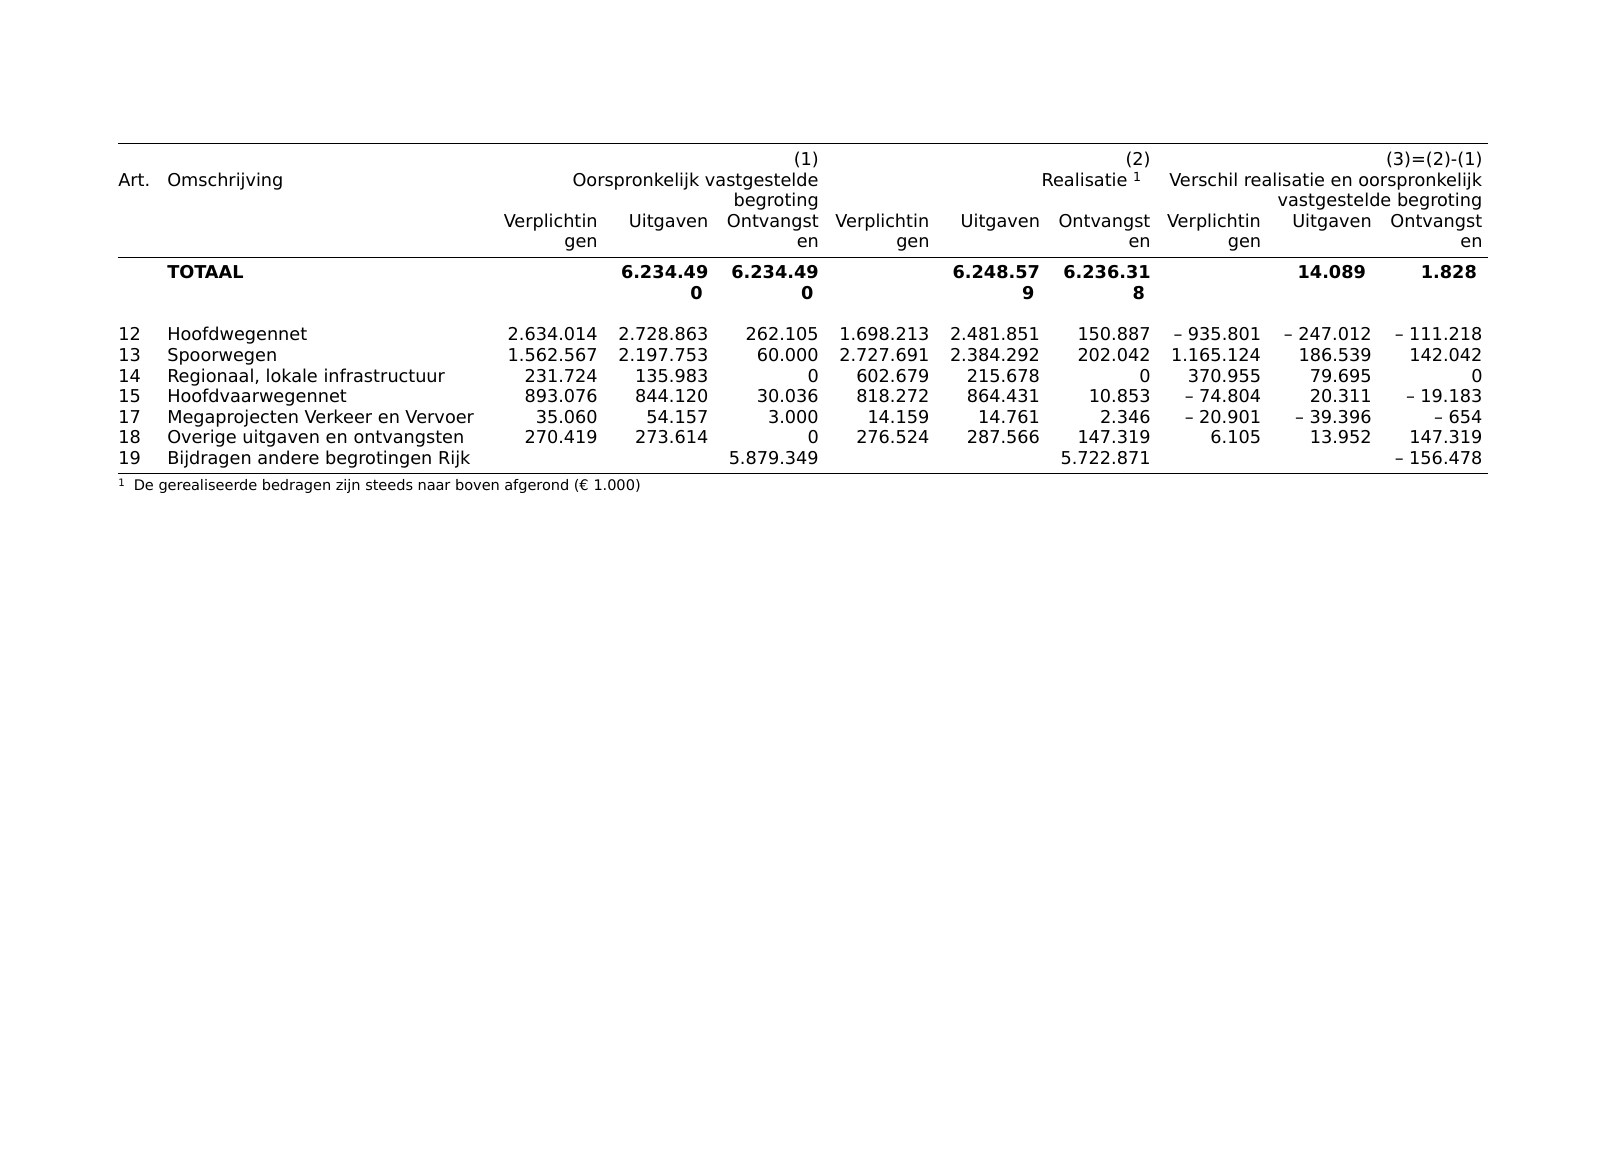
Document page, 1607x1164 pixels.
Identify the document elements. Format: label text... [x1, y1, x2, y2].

table_cell 30.036 [714, 386, 824, 407]
table_cell 6.234.490 [714, 258, 824, 304]
table_cell [1046, 304, 1156, 324]
table_cell Megaprojecten Verkeer en Vervoer [161, 407, 493, 427]
table_cell 135.983 [603, 366, 714, 386]
table_cell – 19.183 [1377, 386, 1488, 407]
table_cell [493, 304, 603, 324]
table_cell [161, 304, 493, 324]
table_cell 864.431 [935, 386, 1046, 407]
table_cell 0 [1046, 366, 1156, 386]
table_cell – 20.901 [1156, 407, 1267, 427]
table_cell 54.157 [603, 407, 714, 427]
table_cell [1156, 304, 1267, 324]
table_cell 6.248.579 [935, 258, 1046, 304]
table_cell Verplichtingen [825, 211, 935, 257]
table_header [161, 144, 493, 169]
table_cell 1.165.124 [1156, 345, 1267, 366]
table_cell [1267, 304, 1377, 324]
table_cell [935, 304, 1046, 324]
table_cell [714, 304, 824, 324]
table_cell Realisatie 1 [825, 170, 1156, 211]
table_cell 1 De gerealiseerde bedragen zijn steeds naar boven afgerond (€ 1.000) [118, 474, 1488, 494]
table_cell Verplichtingen [1156, 211, 1267, 257]
table_cell [1377, 304, 1488, 324]
table_cell Art. [118, 170, 161, 211]
table_cell [603, 304, 714, 324]
table_cell 270.419 [493, 428, 603, 448]
table_cell 844.120 [603, 386, 714, 407]
table_cell 147.319 [1377, 428, 1488, 448]
table_cell Verplichtingen [493, 211, 603, 257]
table_cell [825, 448, 935, 473]
table_cell [825, 304, 935, 324]
table_cell – 935.801 [1156, 324, 1267, 345]
table_cell 10.853 [1046, 386, 1156, 407]
table_cell 150.887 [1046, 324, 1156, 345]
table_cell 6.234.490 [603, 258, 714, 304]
table_cell Omschrijving [161, 170, 493, 211]
table_cell 14.089 [1267, 258, 1377, 304]
table_cell 2.634.014 [493, 324, 603, 345]
table_cell 20.311 [1267, 386, 1377, 407]
table_cell TOTAAL [161, 258, 493, 304]
table_cell 818.272 [825, 386, 935, 407]
table_header (1) [493, 144, 824, 169]
table_cell 370.955 [1156, 366, 1267, 386]
table_cell 13 [118, 345, 161, 366]
table_cell Regionaal, lokale infrastructuur [161, 366, 493, 386]
table_cell Hoofdvaarwegennet [161, 386, 493, 407]
table_cell 35.060 [493, 407, 603, 427]
table_cell 2.197.753 [603, 345, 714, 366]
table_cell 17 [118, 407, 161, 427]
table_cell – 654 [1377, 407, 1488, 427]
table_header (2) [825, 144, 1156, 169]
table_cell 2.346 [1046, 407, 1156, 427]
table_cell 262.105 [714, 324, 824, 345]
table_cell 13.952 [1267, 428, 1377, 448]
table_cell 60.000 [714, 345, 824, 366]
table_cell 3.000 [714, 407, 824, 427]
table_cell 0 [714, 428, 824, 448]
table_cell – 247.012 [1267, 324, 1377, 345]
table_cell 5.879.349 [714, 448, 824, 473]
table_cell 1.698.213 [825, 324, 935, 345]
table_cell Ontvangsten [1046, 211, 1156, 257]
table_cell 15 [118, 386, 161, 407]
table_cell 2.727.691 [825, 345, 935, 366]
table_header [118, 144, 161, 169]
table_cell Uitgaven [1267, 211, 1377, 257]
table_cell 14.761 [935, 407, 1046, 427]
table_cell Ontvangsten [1377, 211, 1488, 257]
table_cell 0 [714, 366, 824, 386]
table_cell [118, 211, 161, 257]
table_cell 893.076 [493, 386, 603, 407]
table_cell [161, 211, 493, 257]
table_cell 215.678 [935, 366, 1046, 386]
table_cell [118, 304, 161, 324]
table_cell Uitgaven [935, 211, 1046, 257]
table_cell Hoofdwegennet [161, 324, 493, 345]
table_cell 18 [118, 428, 161, 448]
table_cell 19 [118, 448, 161, 473]
table_cell [825, 258, 935, 304]
table_cell Bijdragen andere begrotingen Rijk [161, 448, 493, 473]
table_cell 6.105 [1156, 428, 1267, 448]
table_cell – 111.218 [1377, 324, 1488, 345]
table_cell – 39.396 [1267, 407, 1377, 427]
table_cell 186.539 [1267, 345, 1377, 366]
table_cell 6.236.318 [1046, 258, 1156, 304]
table_cell 14 [118, 366, 161, 386]
table_cell Uitgaven [603, 211, 714, 257]
table_cell 79.695 [1267, 366, 1377, 386]
table_cell Ontvangsten [714, 211, 824, 257]
table_cell 5.722.871 [1046, 448, 1156, 473]
table_cell 2.384.292 [935, 345, 1046, 366]
table_cell [1267, 448, 1377, 473]
table_header (3)=(2)-(1) [1156, 144, 1488, 169]
table_cell 147.319 [1046, 428, 1156, 448]
table_cell – 156.478 [1377, 448, 1488, 473]
table_cell 276.524 [825, 428, 935, 448]
table_cell [118, 258, 161, 304]
table_cell 231.724 [493, 366, 603, 386]
table_cell 202.042 [1046, 345, 1156, 366]
table_cell 142.042 [1377, 345, 1488, 366]
table_cell [603, 448, 714, 473]
table_cell – 74.804 [1156, 386, 1267, 407]
table_cell 0 [1377, 366, 1488, 386]
table_cell [1156, 448, 1267, 473]
table_cell [493, 258, 603, 304]
table_cell [1156, 258, 1267, 304]
table_cell [493, 448, 603, 473]
table_cell [935, 448, 1046, 473]
table_cell 2.481.851 [935, 324, 1046, 345]
table_cell 1.828 [1377, 258, 1488, 304]
table_cell 12 [118, 324, 161, 345]
table_cell Oorspronkelijk vastgestelde begroting [493, 170, 824, 211]
table_cell 14.159 [825, 407, 935, 427]
table_cell Spoorwegen [161, 345, 493, 366]
table_cell 602.679 [825, 366, 935, 386]
table_cell Verschil realisatie en oorspronkelijk vastgestelde begroting [1156, 170, 1488, 211]
table_cell 1.562.567 [493, 345, 603, 366]
table_cell 287.566 [935, 428, 1046, 448]
table_cell 2.728.863 [603, 324, 714, 345]
table_cell 273.614 [603, 428, 714, 448]
table_cell Overige uitgaven en ontvangsten [161, 428, 493, 448]
